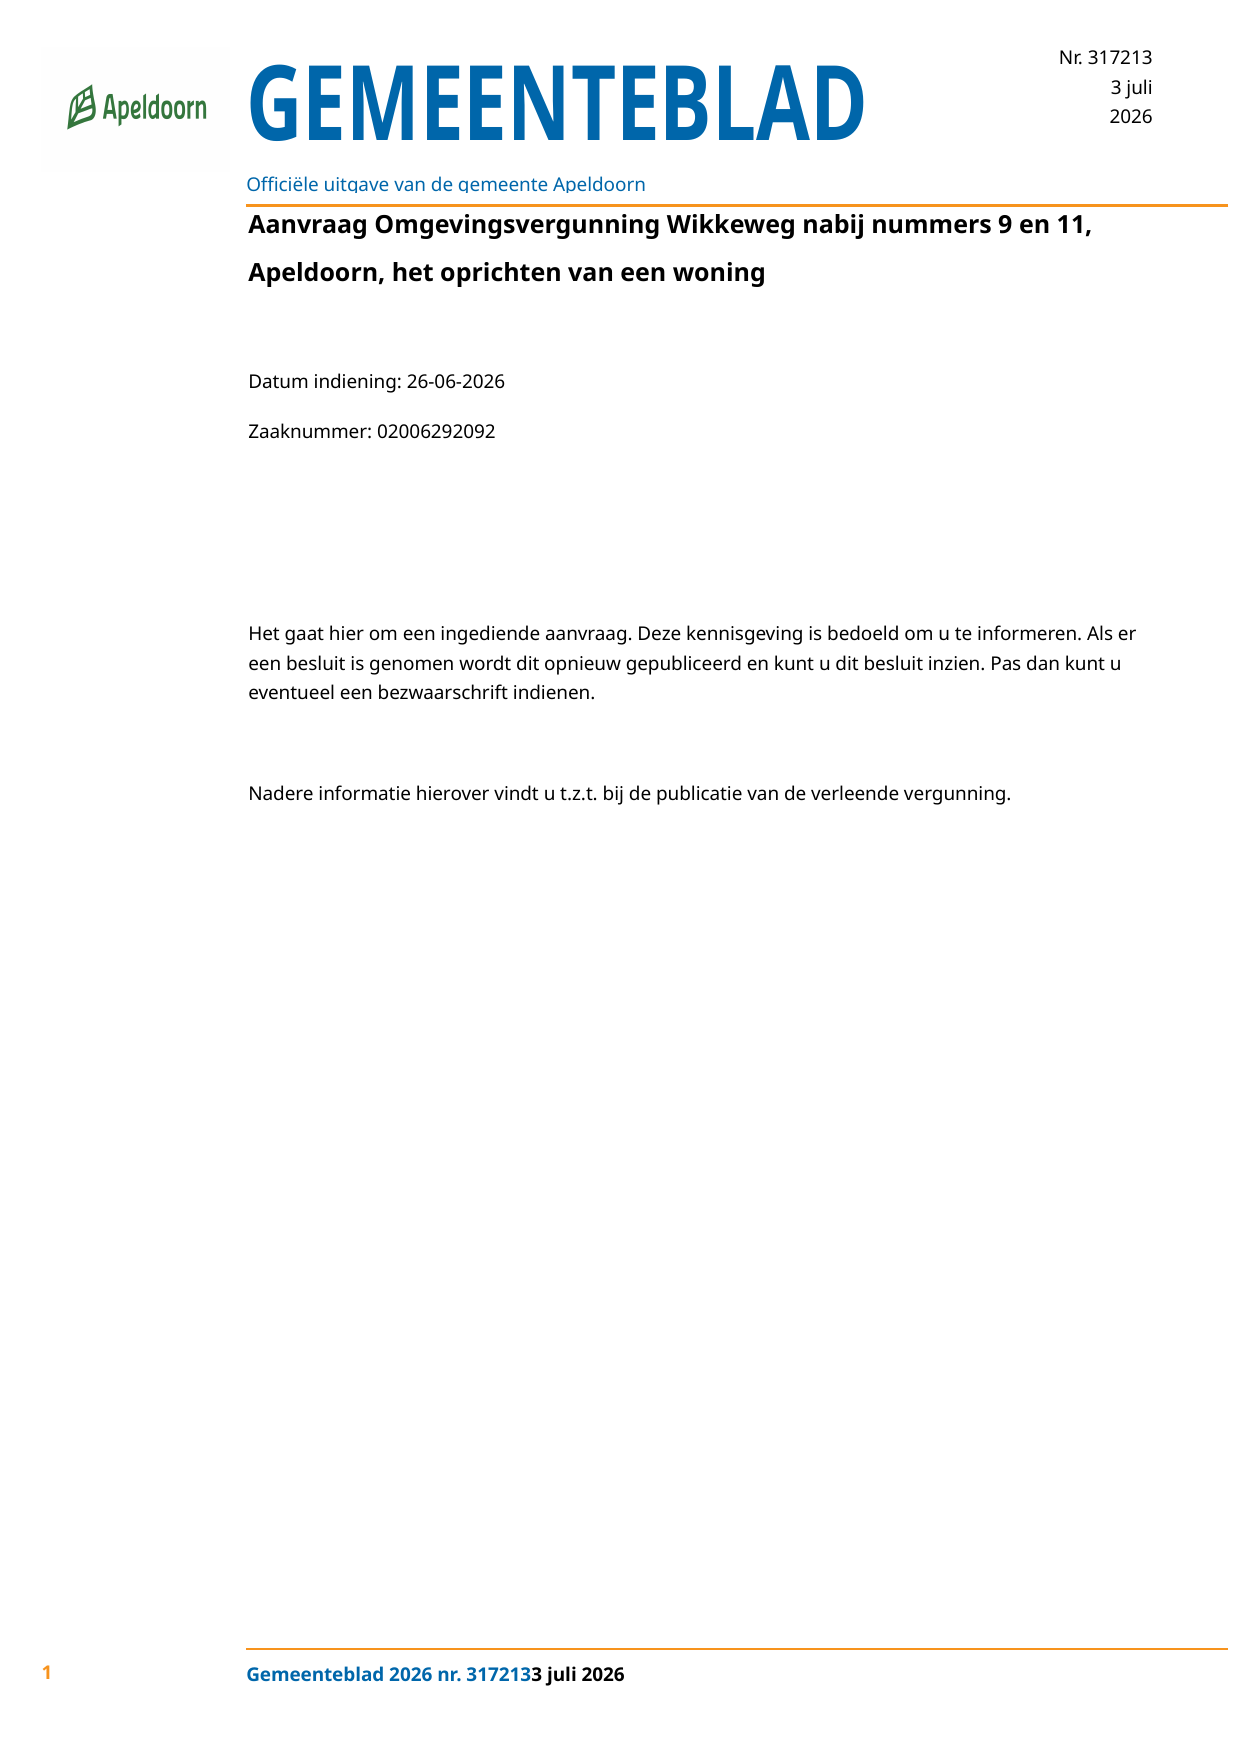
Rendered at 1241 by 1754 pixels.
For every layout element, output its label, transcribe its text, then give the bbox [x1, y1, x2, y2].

text Aanvraag Omgevingsvergunning Wikkeweg nabij nummers 9 en 11, Apeldoorn, het oprichten van een woning [248, 207, 1152, 288]
text Zaaknummer: 02006292092 [248, 419, 1152, 444]
text Het gaat hier om een ingediende aanvraag. Deze kennisgeving is bedoeld om u te informeren. Als er een besluit is genomen wordt dit opnieuw gepubliceerd en kunt u dit besluit inzien. Pas dan kunt u eventueel een bezwaarschrift indienen. [248, 620, 1152, 705]
text Nadere informatie hierover vindt u t.z.t. bij de publicatie van de verleende vergunning. [248, 780, 1152, 806]
picture [41, 47, 231, 172]
text Datum indiening: 26-06-2026 [248, 368, 1152, 394]
